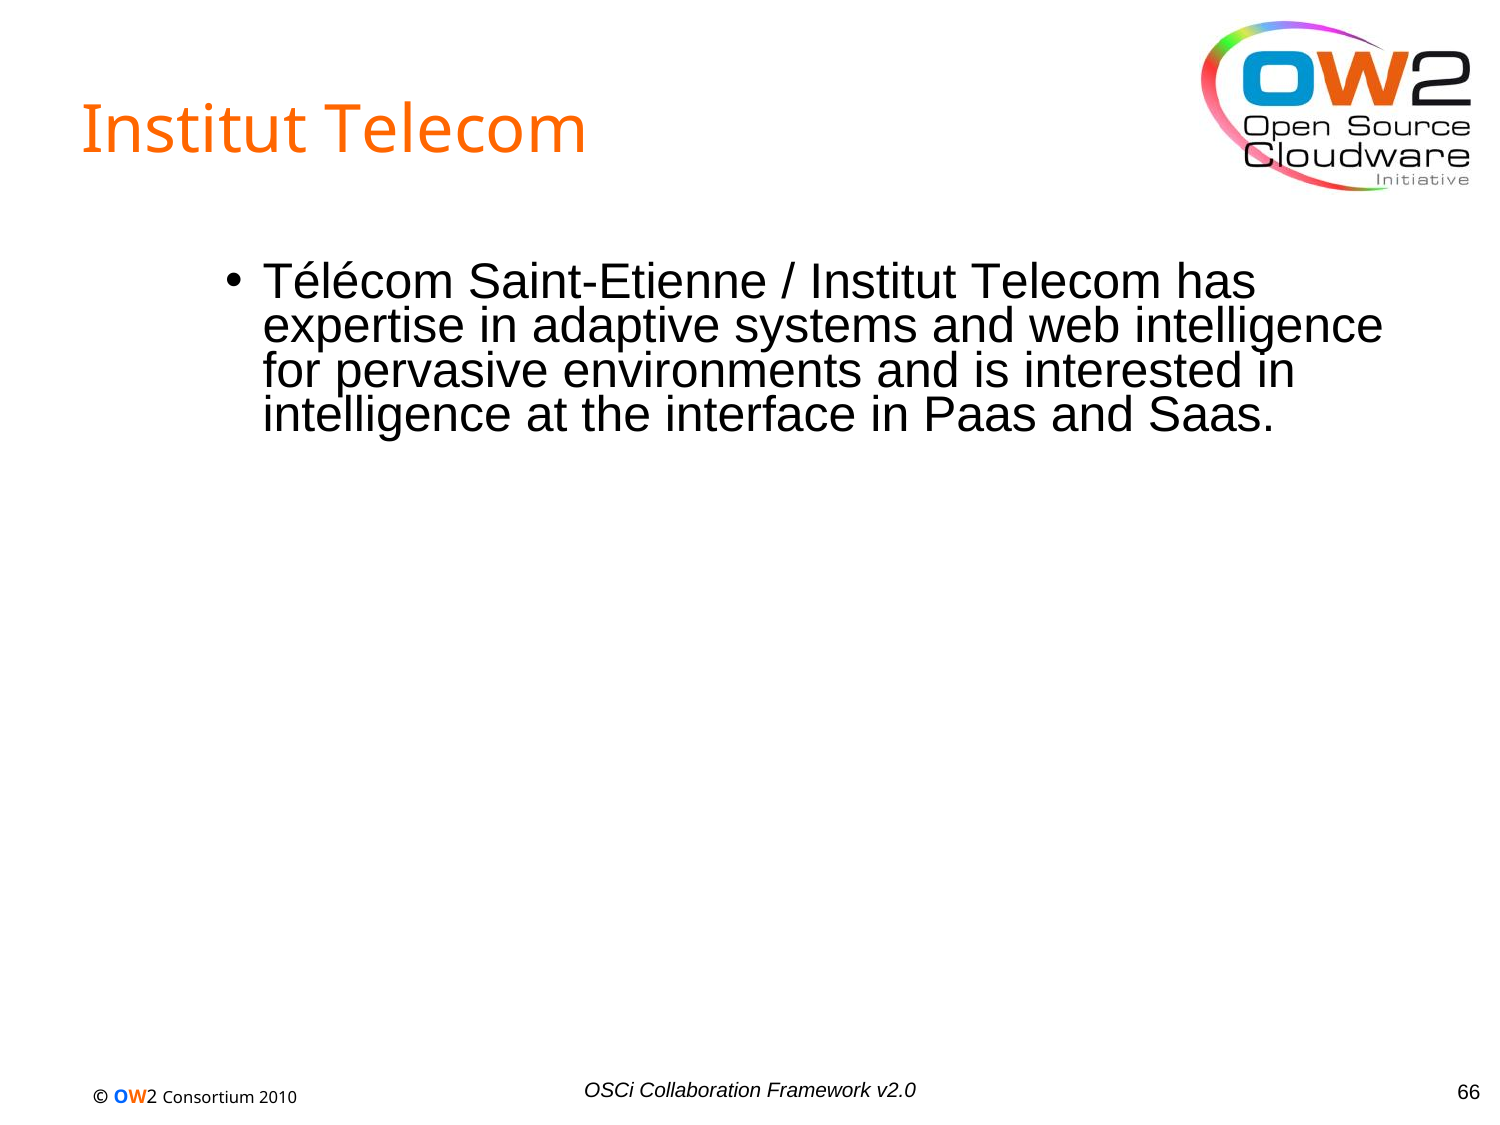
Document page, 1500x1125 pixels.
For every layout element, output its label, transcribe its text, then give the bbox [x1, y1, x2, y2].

picture [1199, 19, 1472, 195]
title Institut Telecom [81, 43, 1182, 213]
list Télécom Saint-Etienne / Institut Telecom has expertise in adaptive systems and web intelligence for pervasive environments and is interested in intelligence at the interface in Paas and Saas. [74, 262, 1425, 1005]
